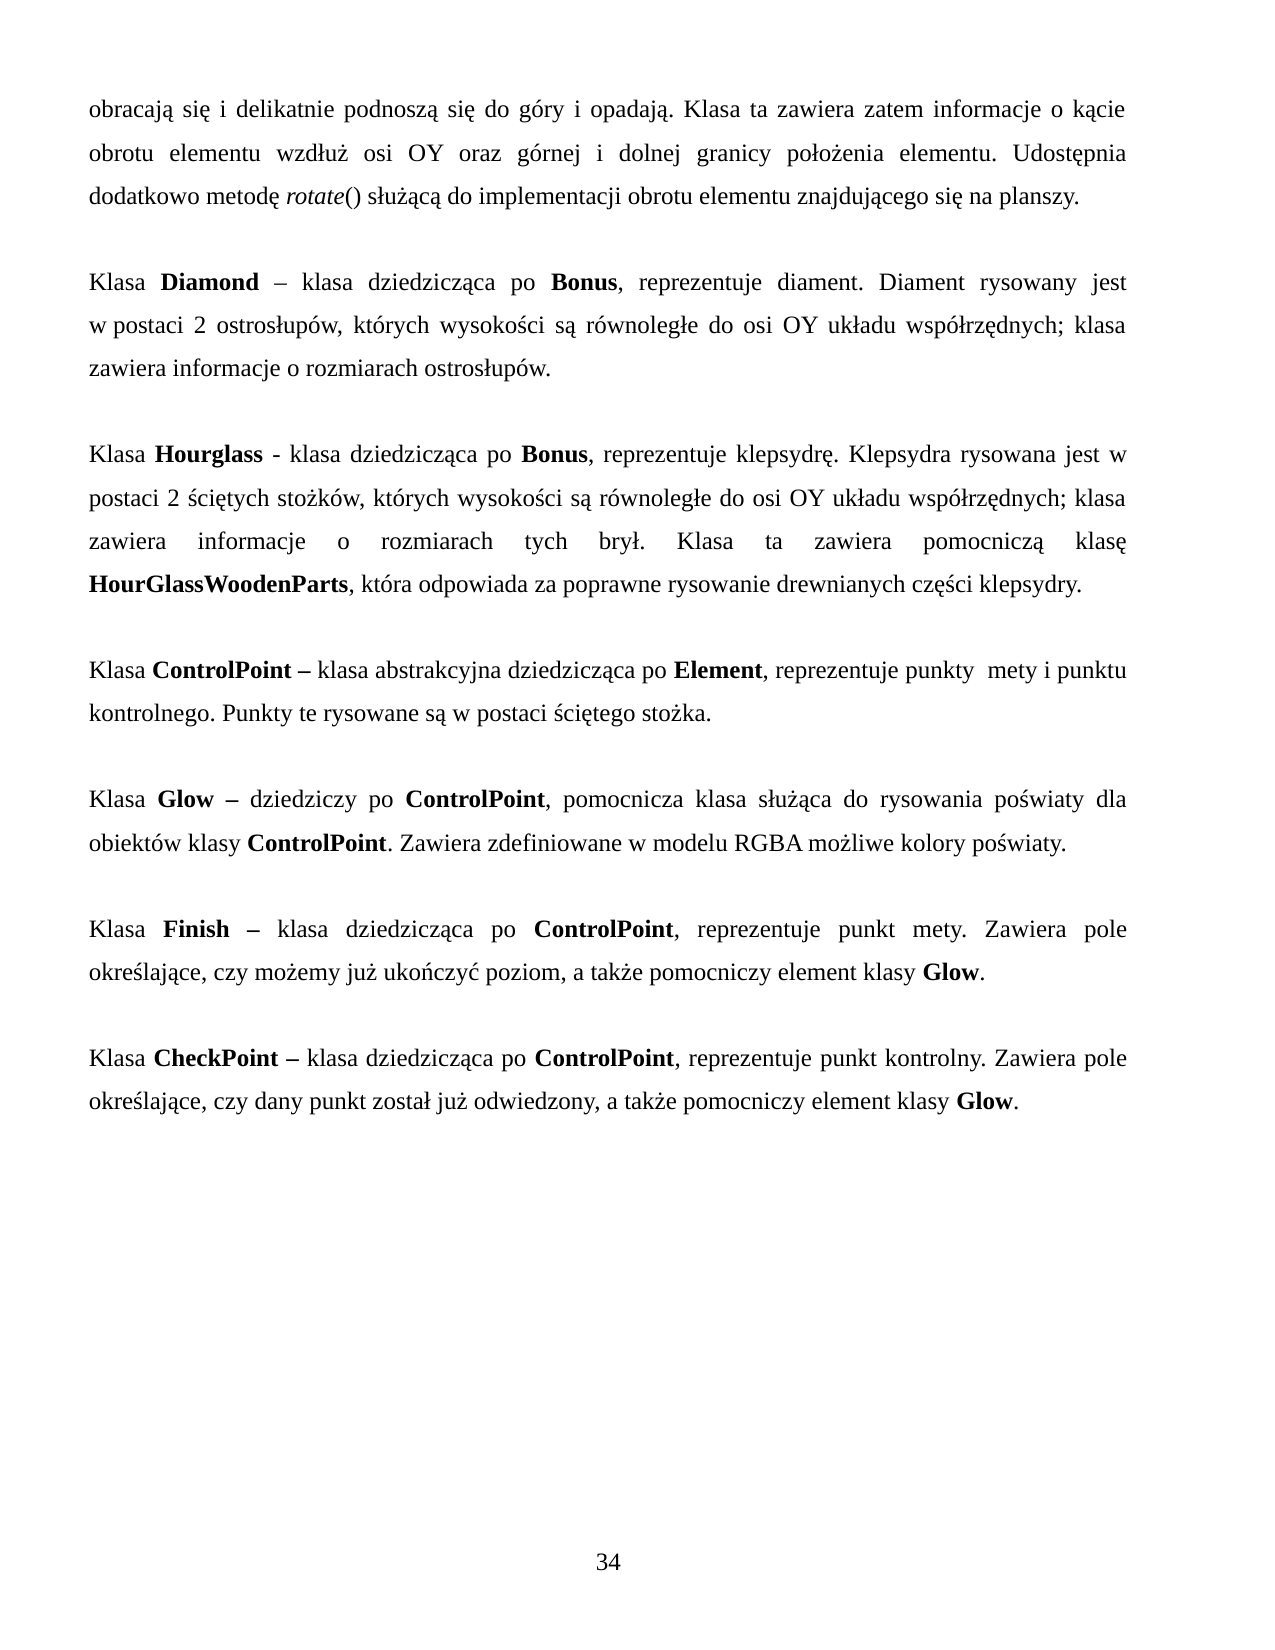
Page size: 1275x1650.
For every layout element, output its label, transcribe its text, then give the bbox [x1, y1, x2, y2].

text Klasa Finish – klasa dziedzicząca po ControlPoint, reprezentuje punkt mety. Zawiera pole określające, czy możemy już ukończyć poziom, a także pomocniczy element klasy Glow. [88, 914, 1127, 986]
text obracają się i delikatnie podnoszą się do góry i opadają. Klasa ta zawiera zatem informacje o kącie obrotu elementu wzdłuż osi OY oraz górnej i dolnej granicy położenia elementu. Udostępnia dodatkowo metodę rotate() służącą do implementacji obrotu elementu znajdującego się na planszy. [88, 94, 1127, 209]
text Klasa Diamond – klasa dziedzicząca po Bonus, reprezentuje diament. Diament rysowany jest w postaci 2 ostrosłupów, których wysokości są równoległe do osi OY układu współrzędnych; klasa zawiera informacje o rozmiarach ostrosłupów. [88, 267, 1127, 382]
text Klasa ControlPoint – klasa abstrakcyjna dziedzicząca po Element, reprezentuje punkty mety i punktu kontrolnego. Punkty te rysowane są w postaci ściętego stożka. [88, 655, 1127, 727]
text Klasa Glow – dziedziczy po ControlPoint, pomocnicza klasa służąca do rysowania poświaty dla obiektów klasy ControlPoint. Zawiera zdefiniowane w modelu RGBA możliwe kolory poświaty. [88, 784, 1127, 856]
text Klasa CheckPoint – klasa dziedzicząca po ControlPoint, reprezentuje punkt kontrolny. Zawiera pole określające, czy dany punkt został już odwiedzony, a także pomocniczy element klasy Glow. [88, 1043, 1127, 1115]
text Klasa Hourglass - klasa dziedzicząca po Bonus, reprezentuje klepsydrę. Klepsydra rysowana jest w postaci 2 ściętych stożków, których wysokości są równoległe do osi OY układu współrzędnych; klasa zawiera informacje o rozmiarach tych brył. Klasa ta zawiera pomocniczą klasę HourGlassWoodenParts, która odpowiada za poprawne rysowanie drewnianych części klepsydry. [88, 439, 1127, 598]
